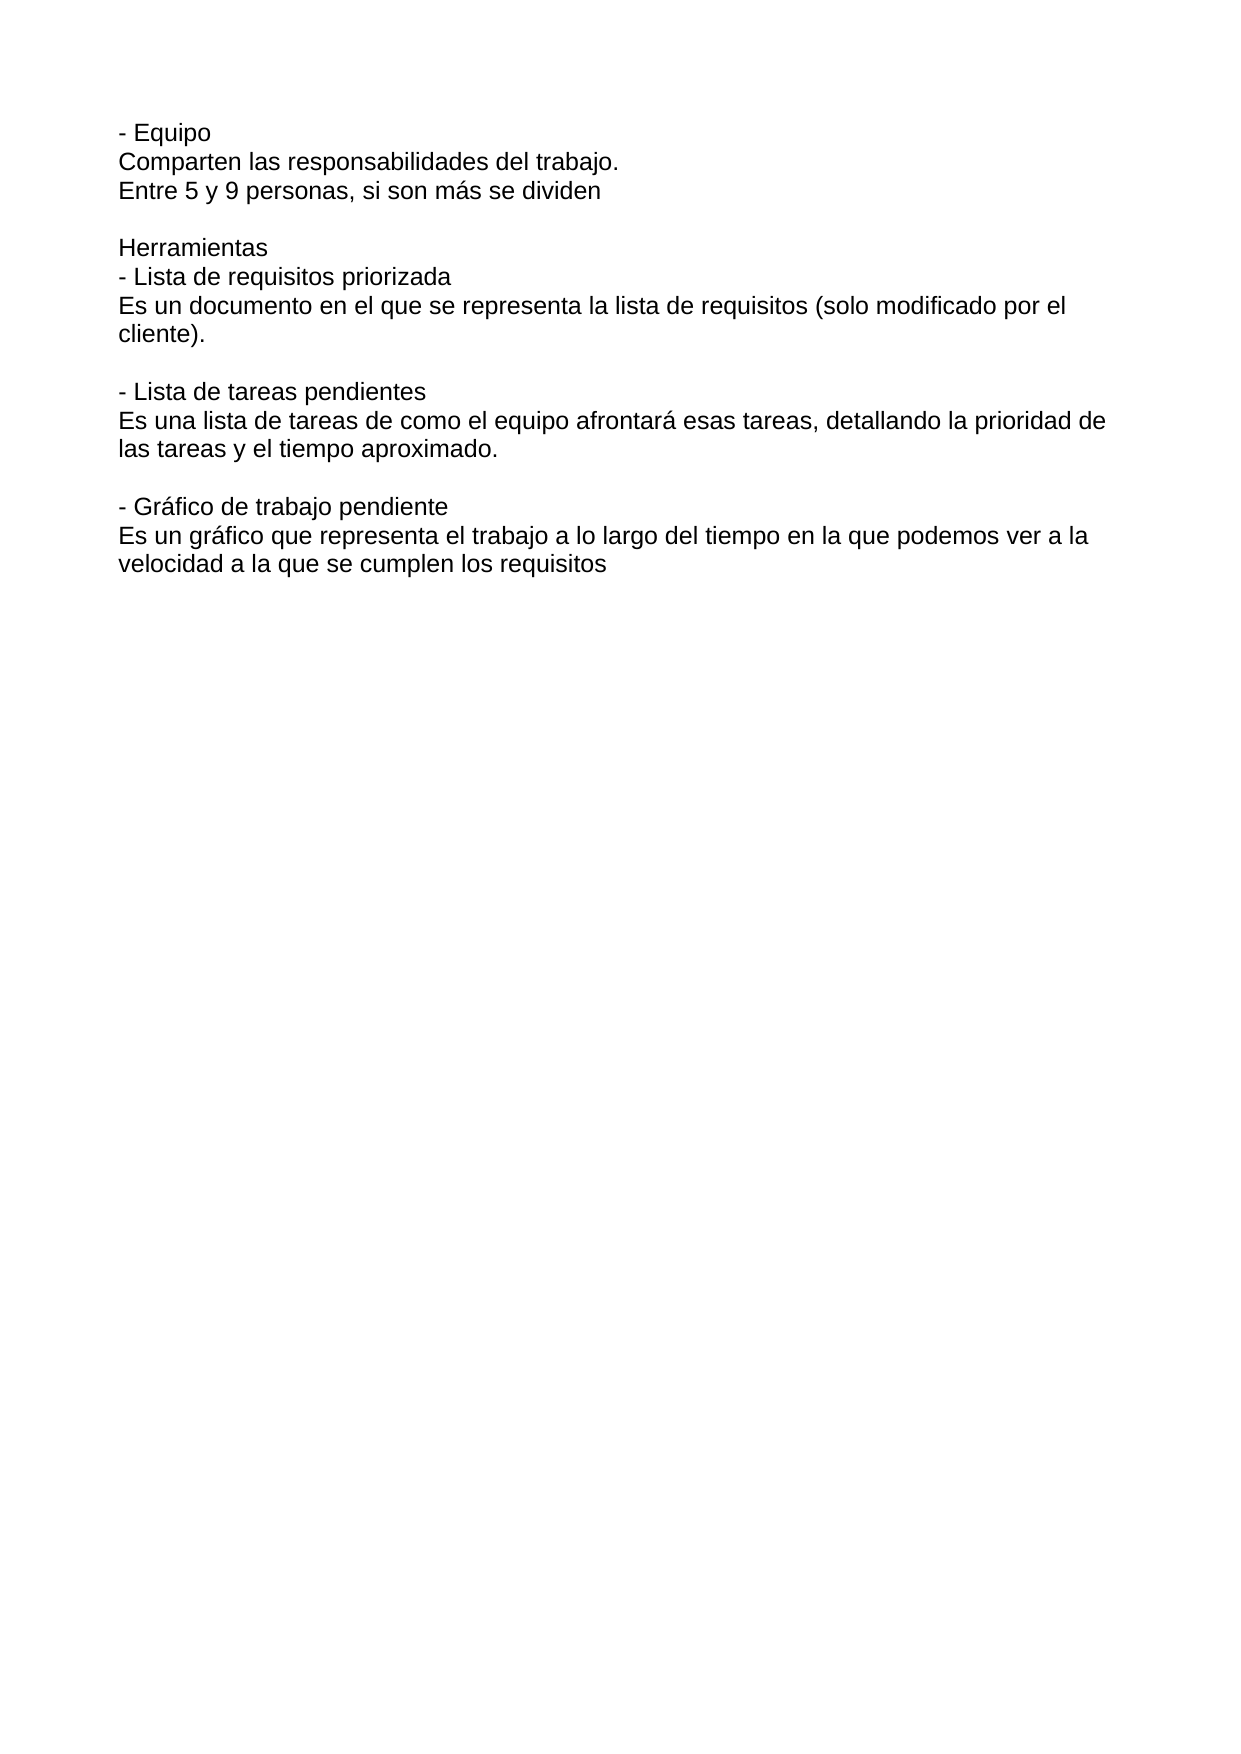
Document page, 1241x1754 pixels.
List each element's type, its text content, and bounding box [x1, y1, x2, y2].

text - Lista de tareas pendientes [118, 377, 1122, 406]
text - Lista de requisitos priorizada [118, 262, 1122, 291]
text - Equipo [118, 118, 1122, 147]
text Es un gráfico que representa el trabajo a lo largo del tiempo en la que podemos ver a la velocidad a la que se cumplen los requisitos [118, 521, 1122, 578]
text Es una lista de tareas de como el equipo afrontará esas tareas, detallando la prioridad de las tareas y el tiempo aproximado. [118, 406, 1122, 463]
text - Gráfico de trabajo pendiente [118, 492, 1122, 521]
text Herramientas [118, 233, 1122, 262]
text Comparten las responsabilidades del trabajo. [118, 147, 1122, 176]
text Entre 5 y 9 personas, si son más se dividen [118, 176, 1122, 204]
text Es un documento en el que se representa la lista de requisitos (solo modificado por el cliente). [118, 291, 1122, 348]
